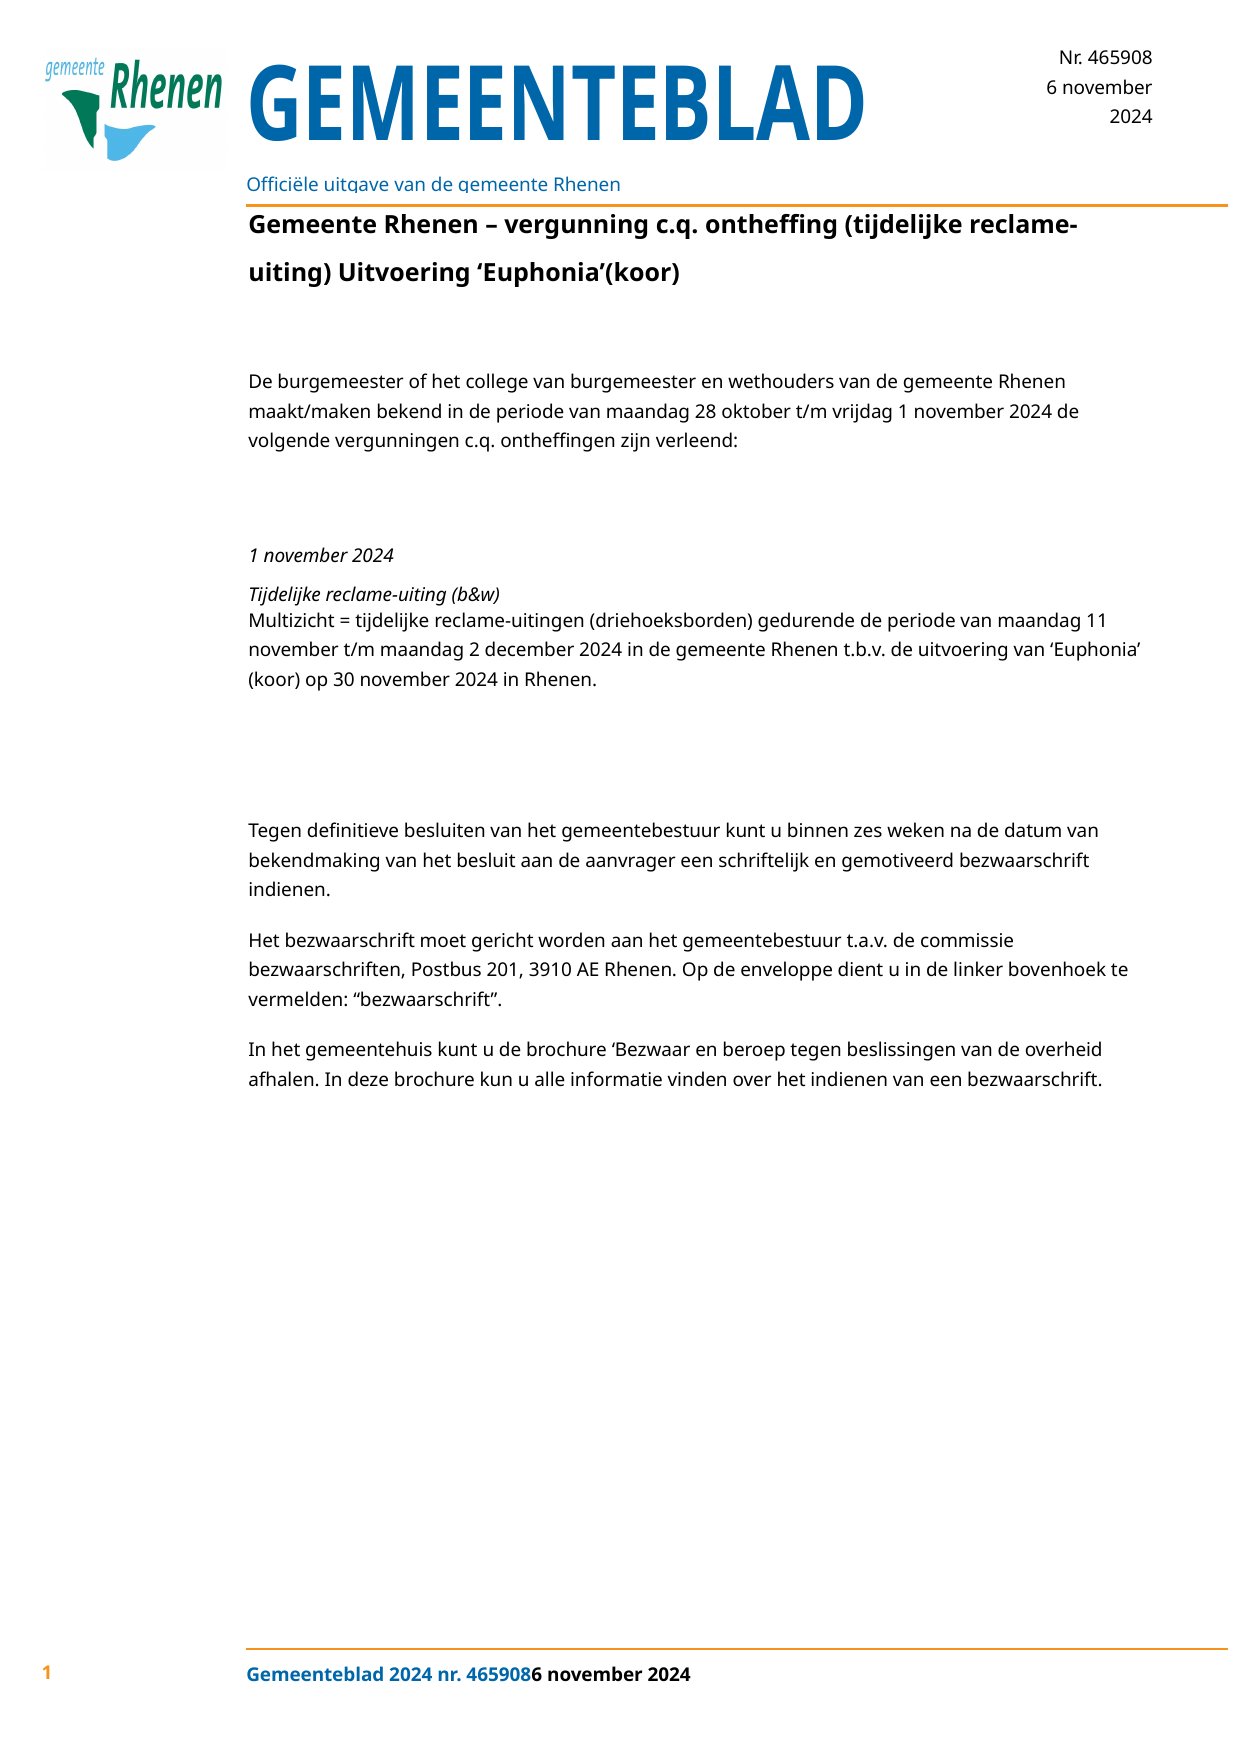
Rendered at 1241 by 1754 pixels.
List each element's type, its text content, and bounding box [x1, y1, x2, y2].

picture [41, 47, 231, 172]
text Het bezwaarschrift moet gericht worden aan het gemeentebestuur t.a.v. de commissie bezwaarschriften, Postbus 201, 3910 AE Rhenen. Op de enveloppe dient u in de linker bovenhoek te vermelden: “bezwaarschrift”. [248, 927, 1152, 1012]
text Tijdelijke reclame-uiting (b&w) [248, 581, 1152, 607]
text De burgemeester of het college van burgemeester en wethouders van de gemeente Rhenen maakt/maken bekend in de periode van maandag 28 oktober t/m vrijdag 1 november 2024 de volgende vergunningen c.q. ontheffingen zijn verleend: [248, 368, 1152, 453]
text Tegen definitieve besluiten van het gemeentebestuur kunt u binnen zes weken na de datum van bekendmaking van het besluit aan de aanvrager een schriftelijk en gemotiveerd bezwaarschrift indienen. [248, 817, 1152, 902]
text In het gemeentehuis kunt u de brochure ‘Bezwaar en beroep tegen beslissingen van de overheid afhalen. In deze brochure kun u alle informatie vinden over het indienen van een bezwaarschrift. [248, 1036, 1152, 1092]
text 1 november 2024 [248, 542, 1152, 568]
text Gemeente Rhenen – vergunning c.q. ontheffing (tijdelijke reclame-uiting) Uitvoering ‘Euphonia’(koor) [248, 207, 1152, 288]
text Multizicht = tijdelijke reclame-uitingen (driehoeksborden) gedurende de periode van maandag 11 november t/m maandag 2 december 2024 in de gemeente Rhenen t.b.v. de uitvoering van ‘Euphonia’ (koor) op 30 november 2024 in Rhenen. [248, 607, 1152, 692]
